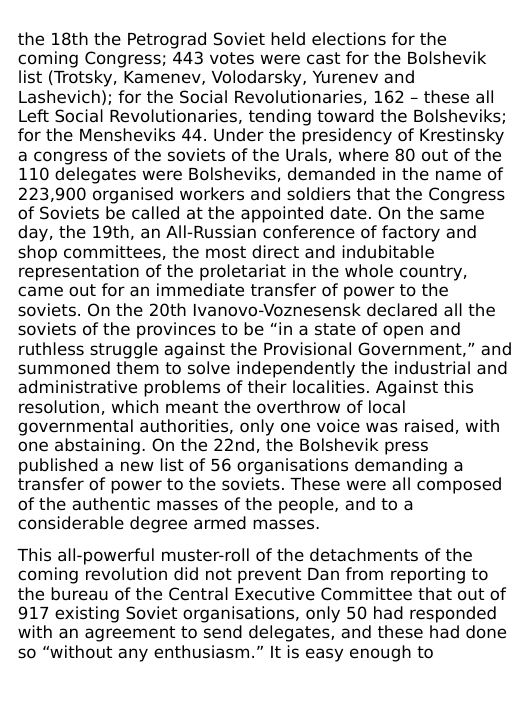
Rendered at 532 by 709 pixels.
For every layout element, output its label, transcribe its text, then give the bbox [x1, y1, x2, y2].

text This all-powerful muster-roll of the detachments of the coming revolution did not prevent Dan from reporting to the bureau of the Central Executive Committee that out of 917 existing Soviet organisations, only 50 had responded with an agreement to send delegates, and these had done so “without any enthusiasm.” It is easy enough to [18, 546, 514, 662]
text the 18th the Petrograd Soviet held elections for the coming Congress; 443 votes were cast for the Bolshevik list (Trotsky, Kamenev, Volodarsky, Yurenev and Lashevich); for the Social Revolutionaries, 162 – these all Left Social Revolutionaries, tending toward the Bolsheviks; for the Mensheviks 44. Under the presidency of Krestinsky a congress of the soviets of the Urals, where 80 out of the 110 delegates were Bolsheviks, demanded in the name of 223,900 organised workers and soldiers that the Congress of Soviets be called at the appointed date. On the same day, the 19th, an All-Russian conference of factory and shop committees, the most direct and indubitable representation of the proletariat in the whole country, came out for an immediate transfer of power to the soviets. On the 20th Ivanovo-Voznesensk declared all the soviets of the provinces to be “in a state of open and ruthless struggle against the Provisional Government,” and summoned them to solve independently the industrial and administrative problems of their localities. Against this resolution, which meant the overthrow of local governmental authorities, only one voice was raised, with one abstaining. On the 22nd, the Bolshevik press published a new list of 56 organisations demanding a transfer of power to the soviets. These were all composed of the authentic masses of the people, and to a considerable degree armed masses. [18, 29, 514, 533]
